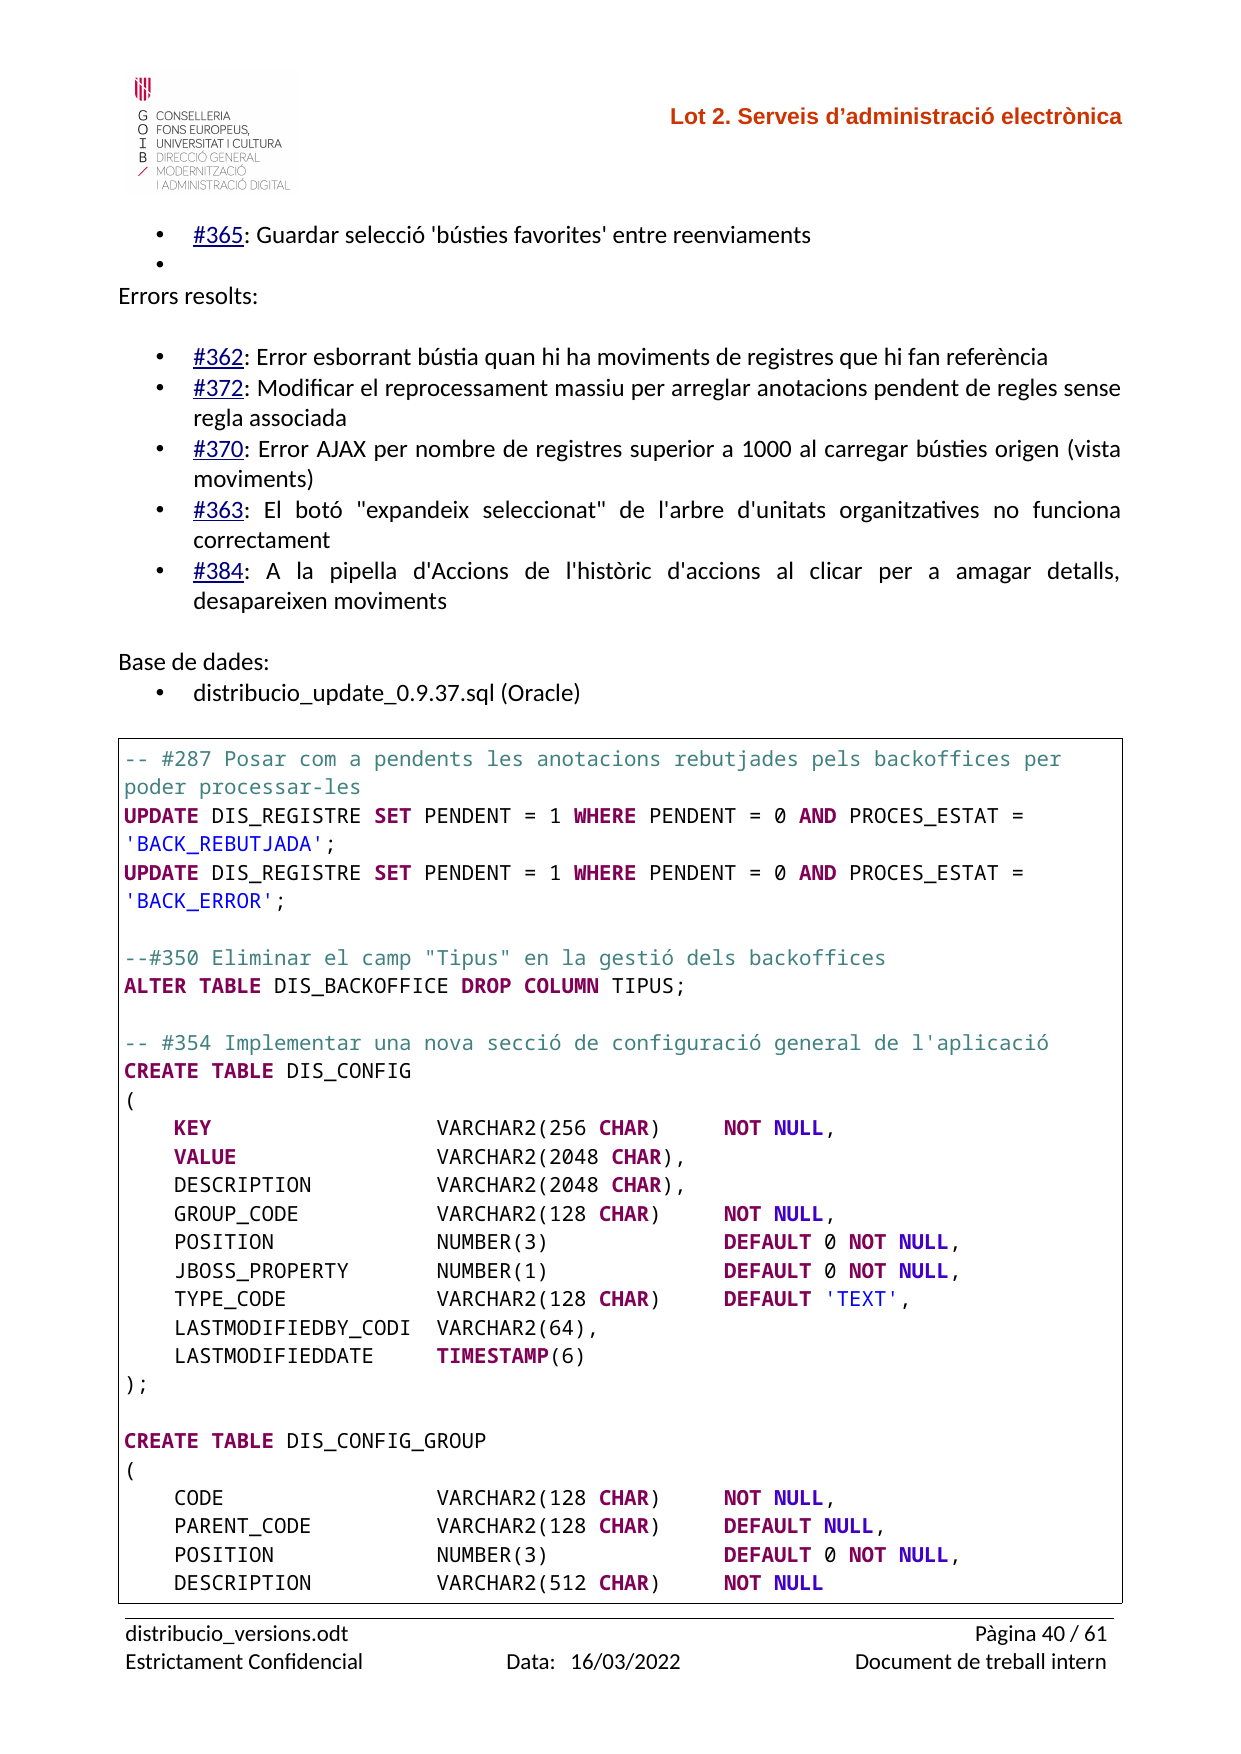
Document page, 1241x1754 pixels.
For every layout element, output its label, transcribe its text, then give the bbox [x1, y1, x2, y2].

text Base de dades: [118, 646, 1122, 677]
text Errors resolts: [118, 280, 1122, 311]
list #384: A la pipella d'Accions de l'històric d'accions al clicar per a amagar detalls, desapareixen moviments [156, 555, 1122, 616]
list #370: Error AJAX per nombre de registres superior a 1000 al carregar bústies origen (vista moviments) [156, 433, 1122, 494]
list distribucio_update_0.9.37.sql (Oracle) [156, 677, 1122, 707]
picture [126, 70, 299, 197]
list #372: Modificar el reprocessament massiu per arreglar anotacions pendent de regles sense regla associada [156, 372, 1122, 433]
table_header -- #287 Posar com a pendents les anotacions rebutjades pels backoffices per poder processar-les UPDATE DIS_REGISTRE SET PENDENT = 1 WHERE PENDENT = 0 AND PROCES_ESTAT = 'BACK_REBUTJADA'; UPDATE DIS_REGISTRE SET PENDENT = 1 WHERE PENDENT = 0 AND PROCES_ESTAT = 'BACK_ERROR'; --#350 Eliminar el camp "Tipus" en la gestió dels backoffices ALTER TABLE DIS_BACKOFFICE DROP COLUMN TIPUS; -- #354 Implementar una nova secció de configuració general de l'aplicació CREATE TABLE DIS_CONFIG ( KEY VARCHAR2(256 CHAR) NOT NULL, VALUE VARCHAR2(2048 CHAR), DESCRIPTION VARCHAR2(2048 CHAR), GROUP_CODE VARCHAR2(128 CHAR) NOT NULL, POSITION NUMBER(3) DEFAULT 0 NOT NULL, JBOSS_PROPERTY NUMBER(1) DEFAULT 0 NOT NULL, TYPE_CODE VARCHAR2(128 CHAR) DEFAULT 'TEXT', LASTMODIFIEDBY_CODI VARCHAR2(64), LASTMODIFIEDDATE TIMESTAMP(6) ); CREATE TABLE DIS_CONFIG_GROUP ( CODE VARCHAR2(128 CHAR) NOT NULL, PARENT_CODE VARCHAR2(128 CHAR) DEFAULT NULL, POSITION NUMBER(3) DEFAULT 0 NOT NULL, DESCRIPTION VARCHAR2(512 CHAR) NOT NULL [119, 739, 1122, 1603]
list #363: El botó "expandeix seleccionat" de l'arbre d'unitats organitzatives no funciona correctament [156, 494, 1122, 555]
list #365: Guardar selecció 'bústies favorites' entre reenviaments [156, 219, 1122, 250]
list #362: Error esborrant bústia quan hi ha moviments de registres que hi fan referència [156, 341, 1122, 372]
